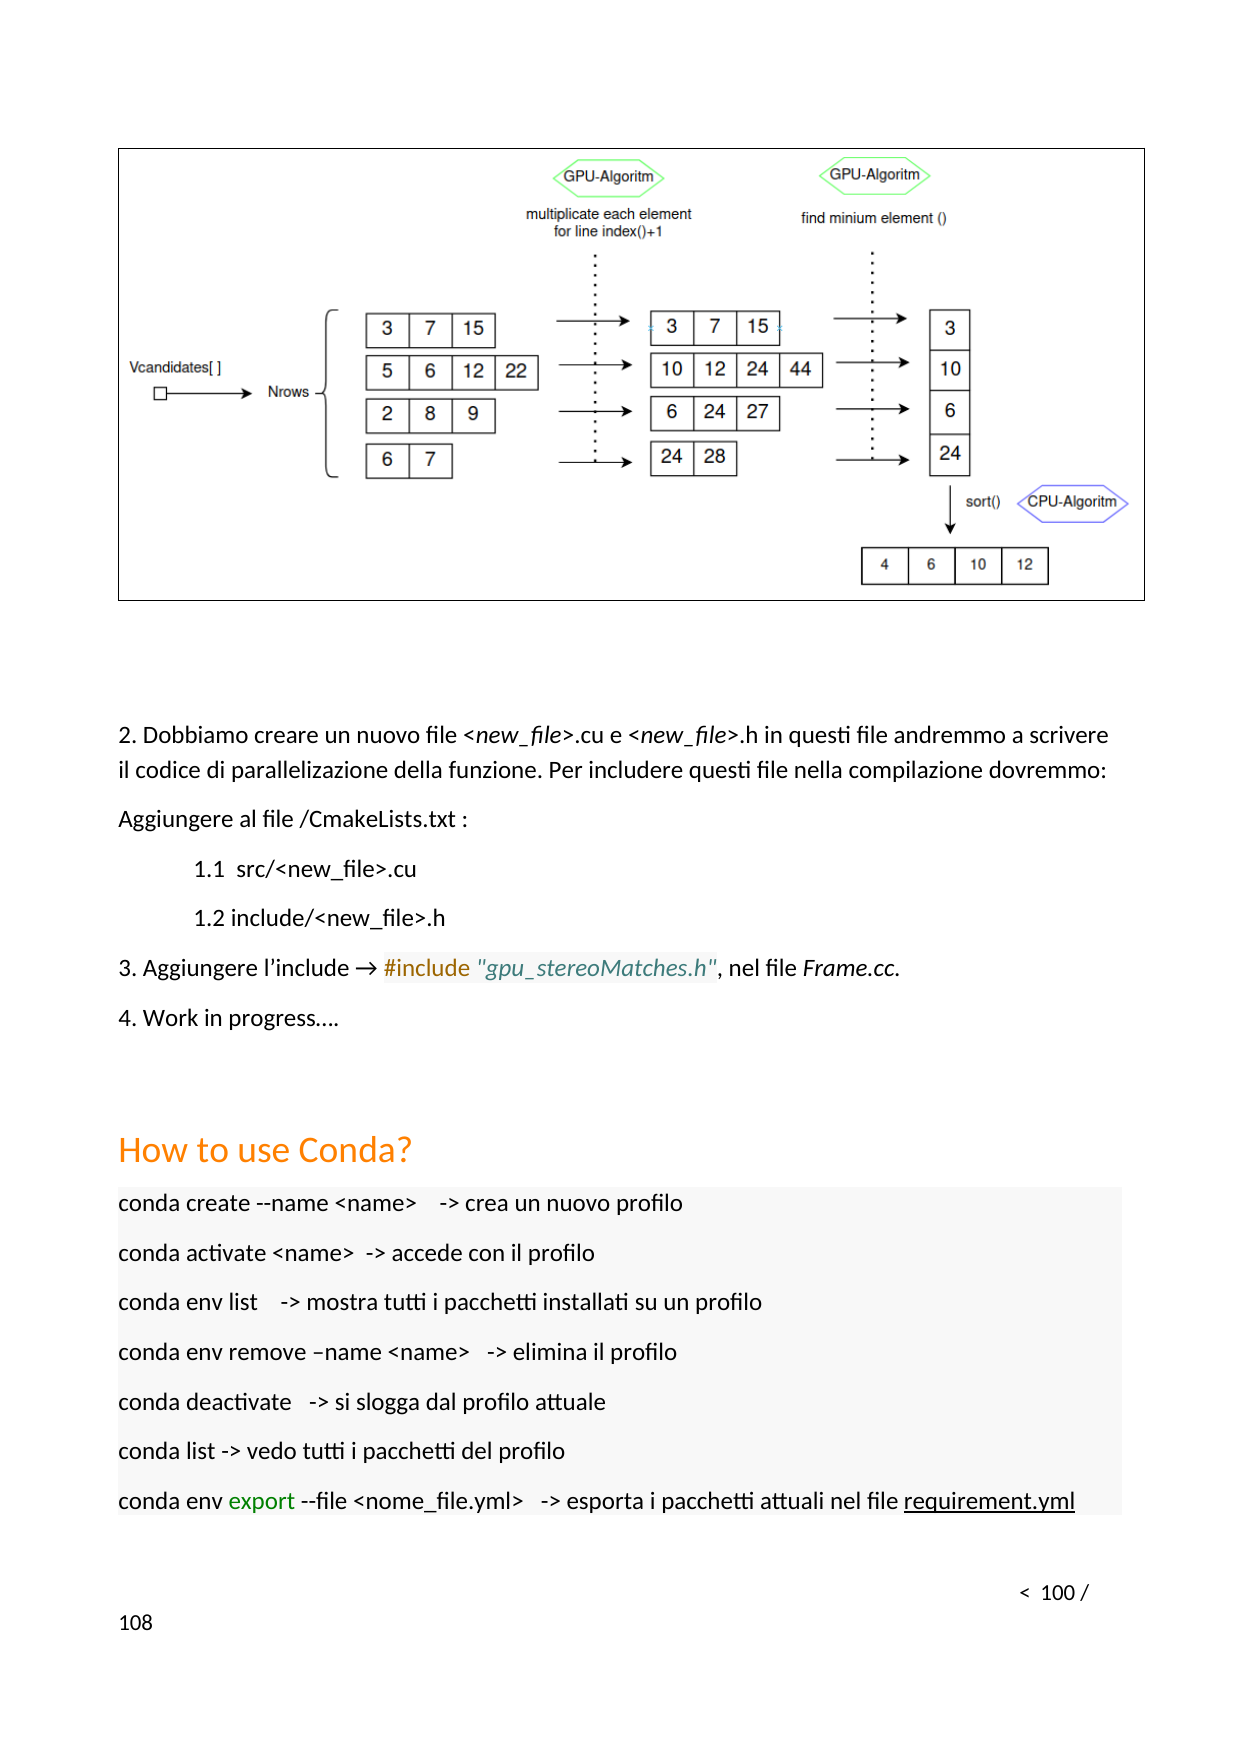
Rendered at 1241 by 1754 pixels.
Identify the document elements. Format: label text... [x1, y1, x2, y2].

text conda env remove –name <name> -> elimina il profilo [118, 1336, 1122, 1367]
text conda create --name <name> -> crea un nuovo profilo [118, 1187, 1122, 1218]
list include/<new_file>.h [193, 903, 1122, 933]
text conda env list -> mostra tutti i pacchetti installati su un profilo [118, 1287, 1122, 1317]
text 3. Aggiungere l’include → #include "gpu_stereoMatches.h", nel file Frame.cc. [118, 952, 1122, 983]
picture [121, 150, 1141, 598]
text 4. Work in progress…. [118, 1002, 1122, 1032]
list src/<new_file>.cu [193, 853, 1122, 883]
text Aggiungere al file /CmakeLists.txt : [118, 803, 1122, 834]
text conda activate <name> -> accede con il profilo [118, 1237, 1122, 1267]
text conda env export --file <nome_file.yml> -> esporta i pacchetti attuali nel file requirement.yml [118, 1485, 1122, 1515]
text conda list -> vedo tutti i pacchetti del profilo [118, 1435, 1122, 1466]
text conda deactivate -> si slogga dal profilo attuale [118, 1386, 1122, 1416]
subtitle How to use Conda? [118, 1126, 1122, 1172]
text 2. Dobbiamo creare un nuovo file <new_file>.cu e <new_file>.h in questi file andremmo a scrivere il codice di parallelizazione della funzione. Per includere questi file nella compilazione dovremmo: [118, 719, 1122, 784]
